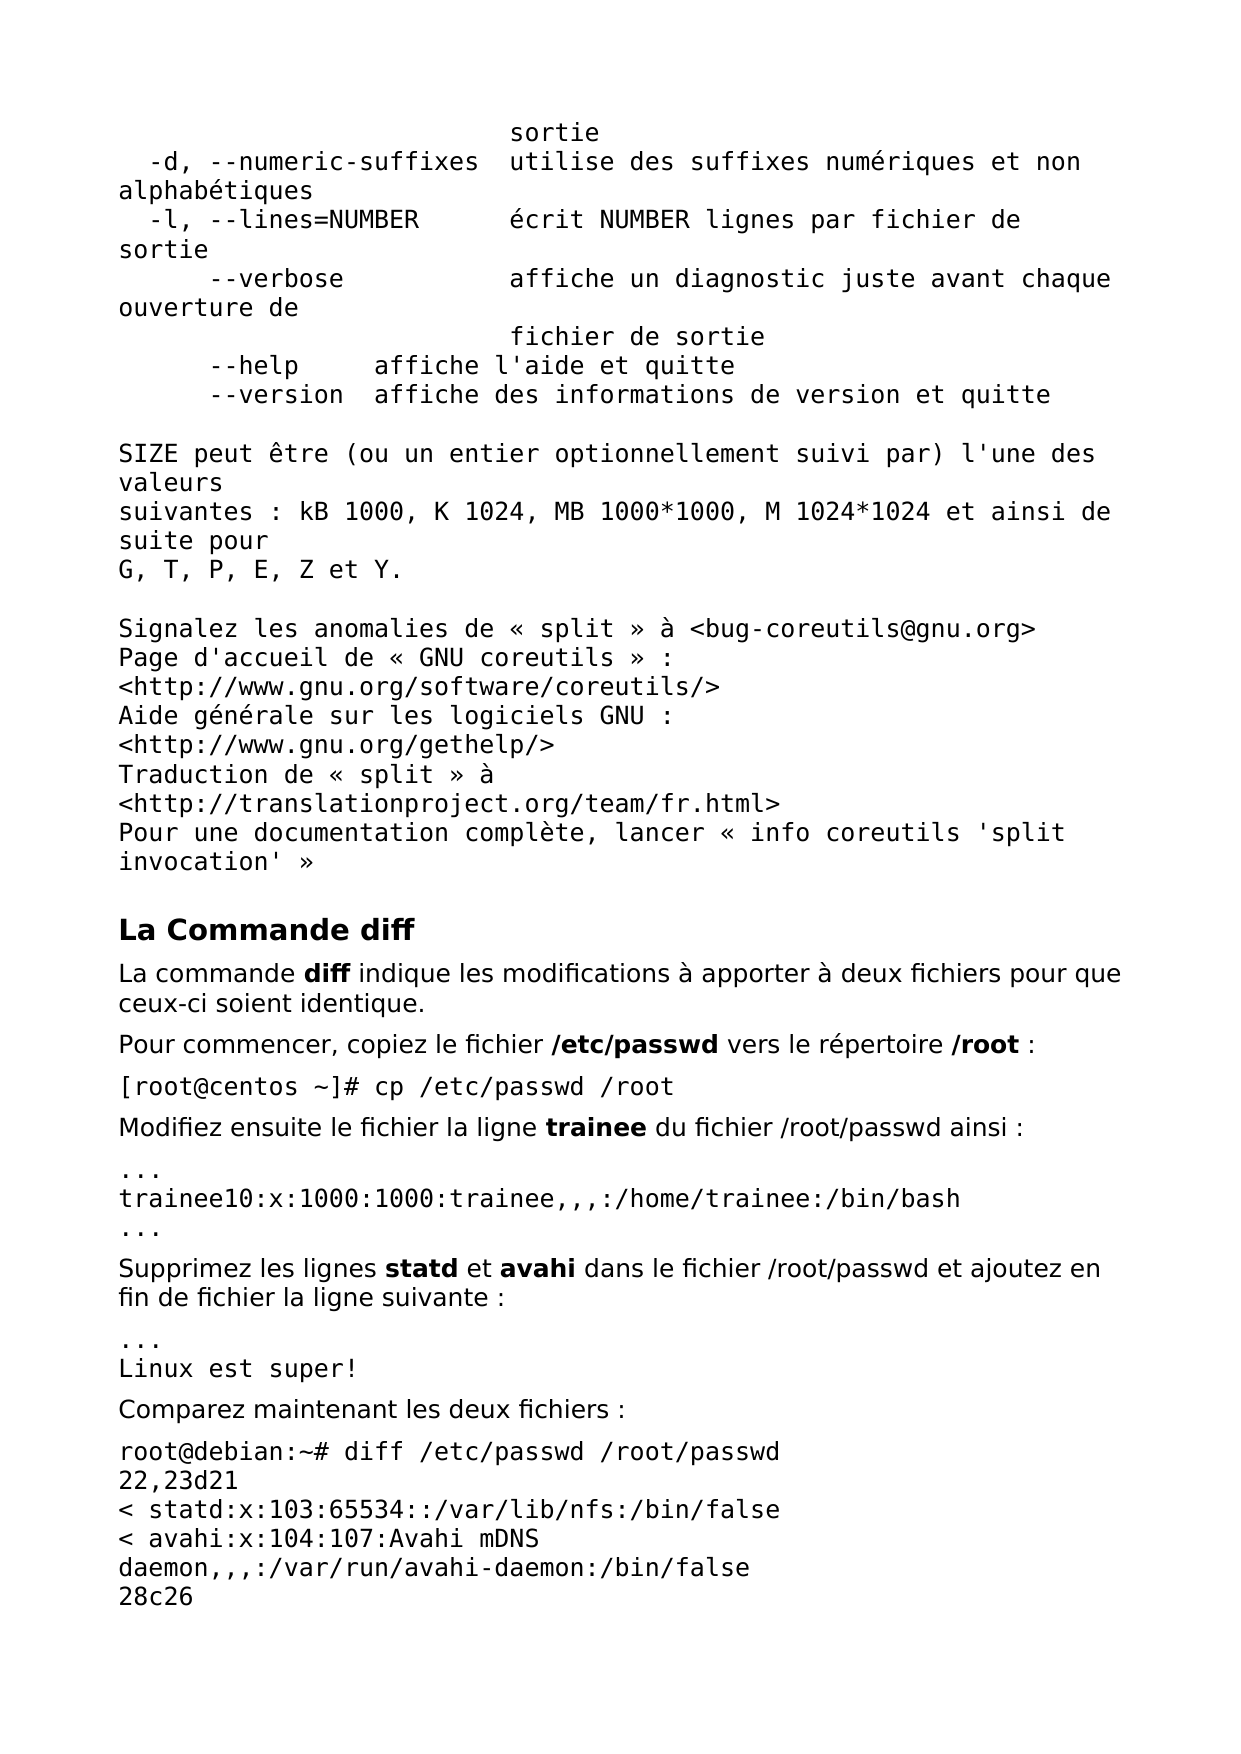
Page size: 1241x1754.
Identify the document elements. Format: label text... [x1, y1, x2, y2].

text sortie -d, --numeric-suffixes utilise des suffixes numériques et non alphabétiques -l, --lines=NUMBER écrit NUMBER lignes par fichier de sortie --verbose affiche un diagnostic juste avant chaque ouverture de fichier de sortie --help affiche l'aide et quitte --version affiche des informations de version et quitte SIZE peut être (ou un entier optionnellement suivi par) l'une des valeurs suivantes : kB 1000, K 1024, MB 1000*1000, M 1024*1024 et ainsi de suite pour G, T, P, E, Z et Y. Signalez les anomalies de « split » à <bug-coreutils@gnu.org> Page d'accueil de « GNU coreutils » : <http://www.gnu.org/software/coreutils/> Aide générale sur les logiciels GNU : <http://www.gnu.org/gethelp/> Traduction de « split » à <http://translationproject.org/team/fr.html> Pour une documentation complète, lancer « info coreutils 'split invocation' » [118, 118, 1122, 876]
text La commande diff indique les modifications à apporter à deux fichiers pour que ceux-ci soient identique. [118, 960, 1122, 1018]
subtitle La Commande diff [118, 913, 1122, 947]
text ... Linux est super! [118, 1325, 1122, 1383]
text [root@centos ~]# cp /etc/passwd /root [118, 1072, 1122, 1101]
text Comparez maintenant les deux fichiers : [118, 1395, 1122, 1424]
text Pour commencer, copiez le fichier /etc/passwd vers le répertoire /root : [118, 1031, 1122, 1060]
text Modifiez ensuite le fichier la ligne trainee du fichier /root/passwd ainsi : [118, 1113, 1122, 1142]
text ... trainee10:x:1000:1000:trainee,,,:/home/trainee:/bin/bash ... [118, 1155, 1122, 1242]
text root@debian:~# diff /etc/passwd /root/passwd 22,23d21 < statd:x:103:65534::/var/lib/nfs:/bin/false < avahi:x:104:107:Avahi mDNS daemon,,,:/var/run/avahi-daemon:/bin/false 28c26 [118, 1437, 1122, 1612]
text Supprimez les lignes statd et avahi dans le fichier /root/passwd et ajoutez en fin de fichier la ligne suivante : [118, 1254, 1122, 1312]
